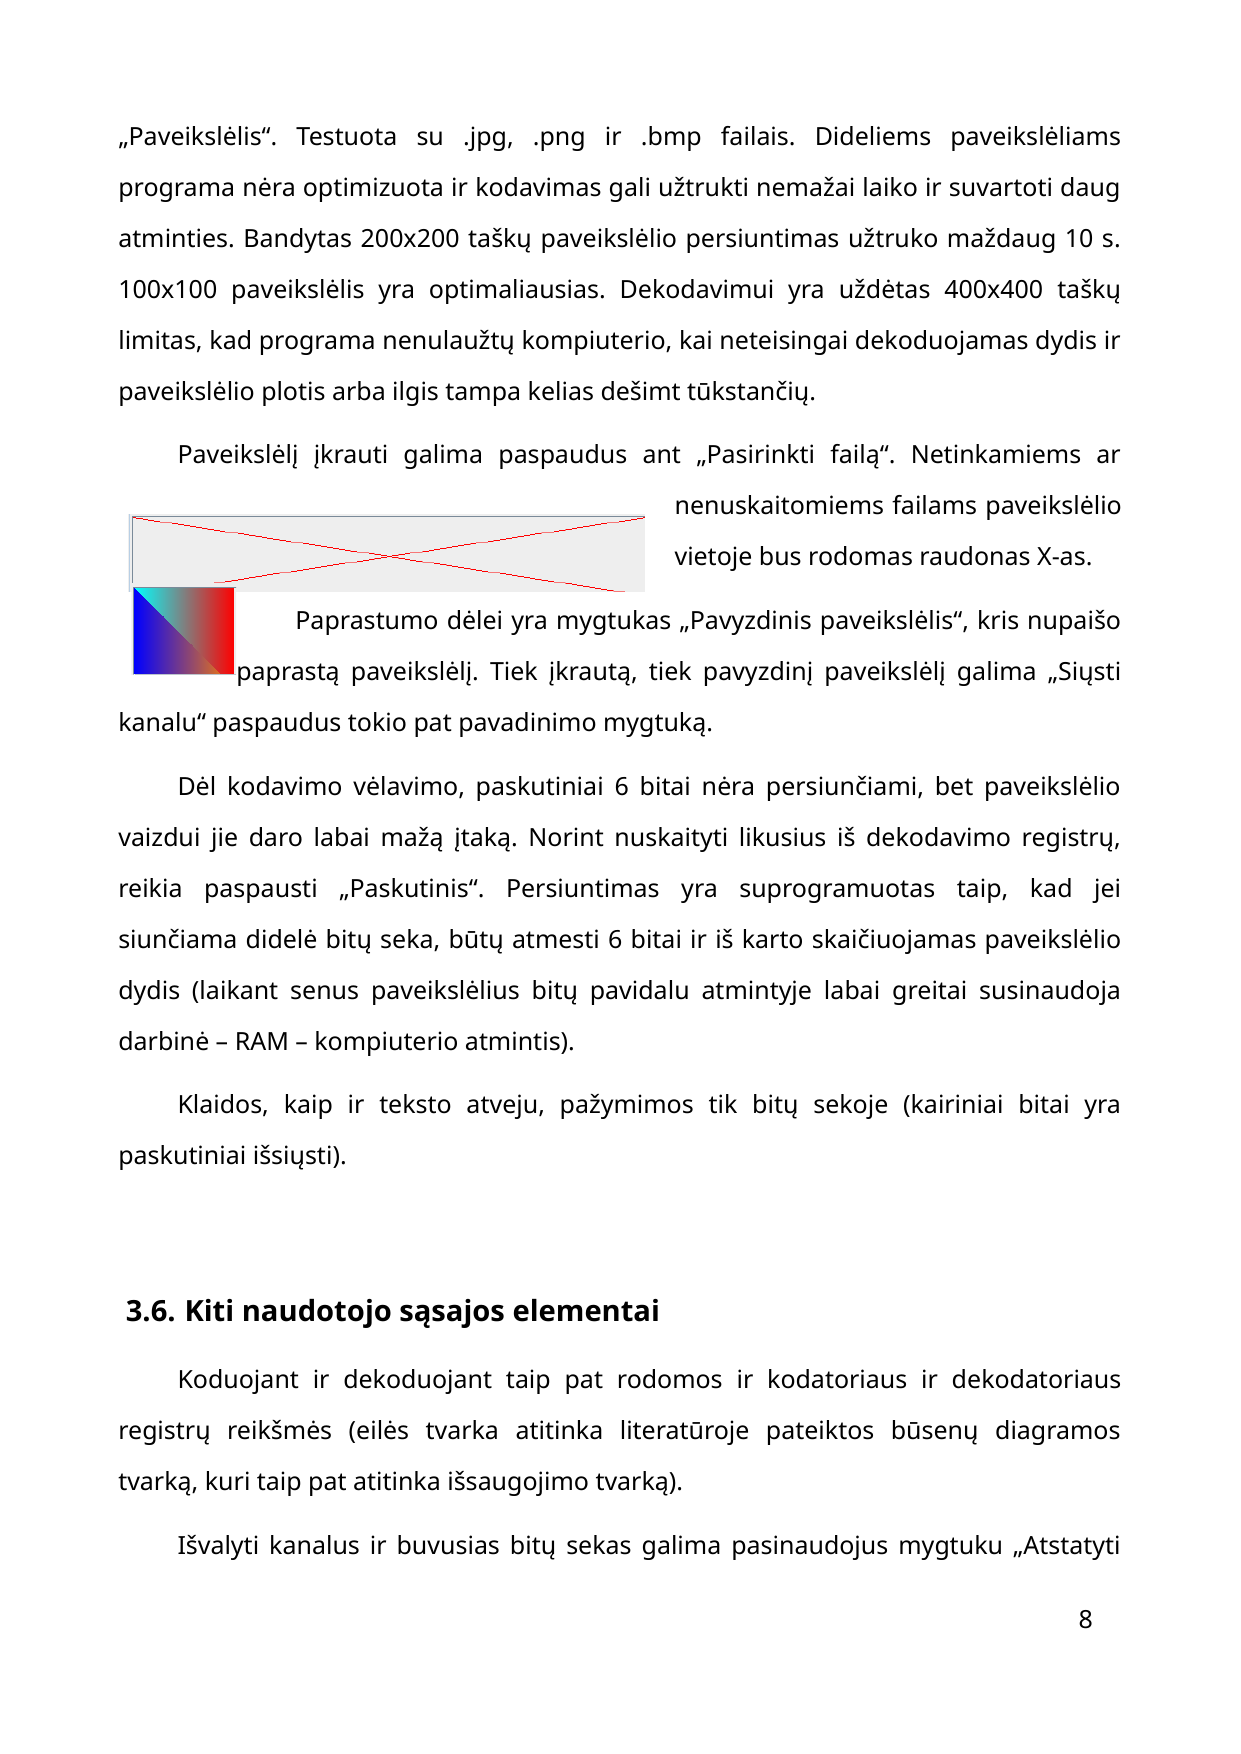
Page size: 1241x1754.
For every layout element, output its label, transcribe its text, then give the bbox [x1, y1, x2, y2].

text „Paveikslėlis“. Testuota su .jpg, .png ir .bmp failais. Dideliems paveikslėliams programa nėra optimizuota ir kodavimas gali užtrukti nemažai laiko ir suvartoti daug atminties. Bandytas 200x200 taškų paveikslėlio persiuntimas užtruko maždaug 10 s. 100x100 paveikslėlis yra optimaliausias. Dekodavimui yra uždėtas 400x400 taškų limitas, kad programa nenulaužtų kompiuterio, kai neteisingai dekoduojamas dydis ir paveikslėlio plotis arba ilgis tampa kelias dešimt tūkstančių. [118, 118, 1122, 407]
text Dėl kodavimo vėlavimo, paskutiniai 6 bitai nėra persiunčiami, bet paveikslėlio vaizdui jie daro labai mažą įtaką. Norint nuskaityti likusius iš dekodavimo registrų, reikia paspausti „Paskutinis“. Persiuntimas yra suprogramuotas taip, kad jei siunčiama didelė bitų seka, būtų atmesti 6 bitai ir iš karto skaičiuojamas paveikslėlio dydis (laikant senus paveikslėlius bitų pavidalu atmintyje labai greitai susinaudoja darbinė – RAM – kompiuterio atmintis). [118, 768, 1122, 1057]
text Paprastumo dėlei yra mygtukas „Pavyzdinis paveikslėlis“, kris nupaišo paprastą paveikslėlį. Tiek įkrautą, tiek pavyzdinį paveikslėlį galima „Siųsti kanalu“ paspaudus tokio pat pavadinimo mygtuką. [118, 602, 1122, 739]
text Klaidos, kaip ir teksto atveju, pažymimos tik bitų sekoje (kairiniai bitai yra paskutiniai išsiųsti). [118, 1087, 1122, 1172]
text Koduojant ir dekoduojant taip pat rodomos ir kodatoriaus ir dekodatoriaus registrų reikšmės (eilės tvarka atitinka literatūroje pateiktos būsenų diagramos tvarką, kuri taip pat atitinka išsaugojimo tvarką). [118, 1362, 1122, 1498]
text Išvalyti kanalus ir buvusias bitų sekas galima pasinaudojus mygtuku „Atstatyti [118, 1528, 1122, 1562]
subtitle Kiti naudotojo sąsajos elementai [118, 1290, 1122, 1330]
text Paveikslėlį įkrauti galima paspaudus ant „Pasirinkti failą“. Netinkamiems ar nenuskaitomiems failams paveikslėlio vietoje bus rodomas raudonas X-as. [118, 437, 1122, 573]
picture [128, 514, 645, 675]
